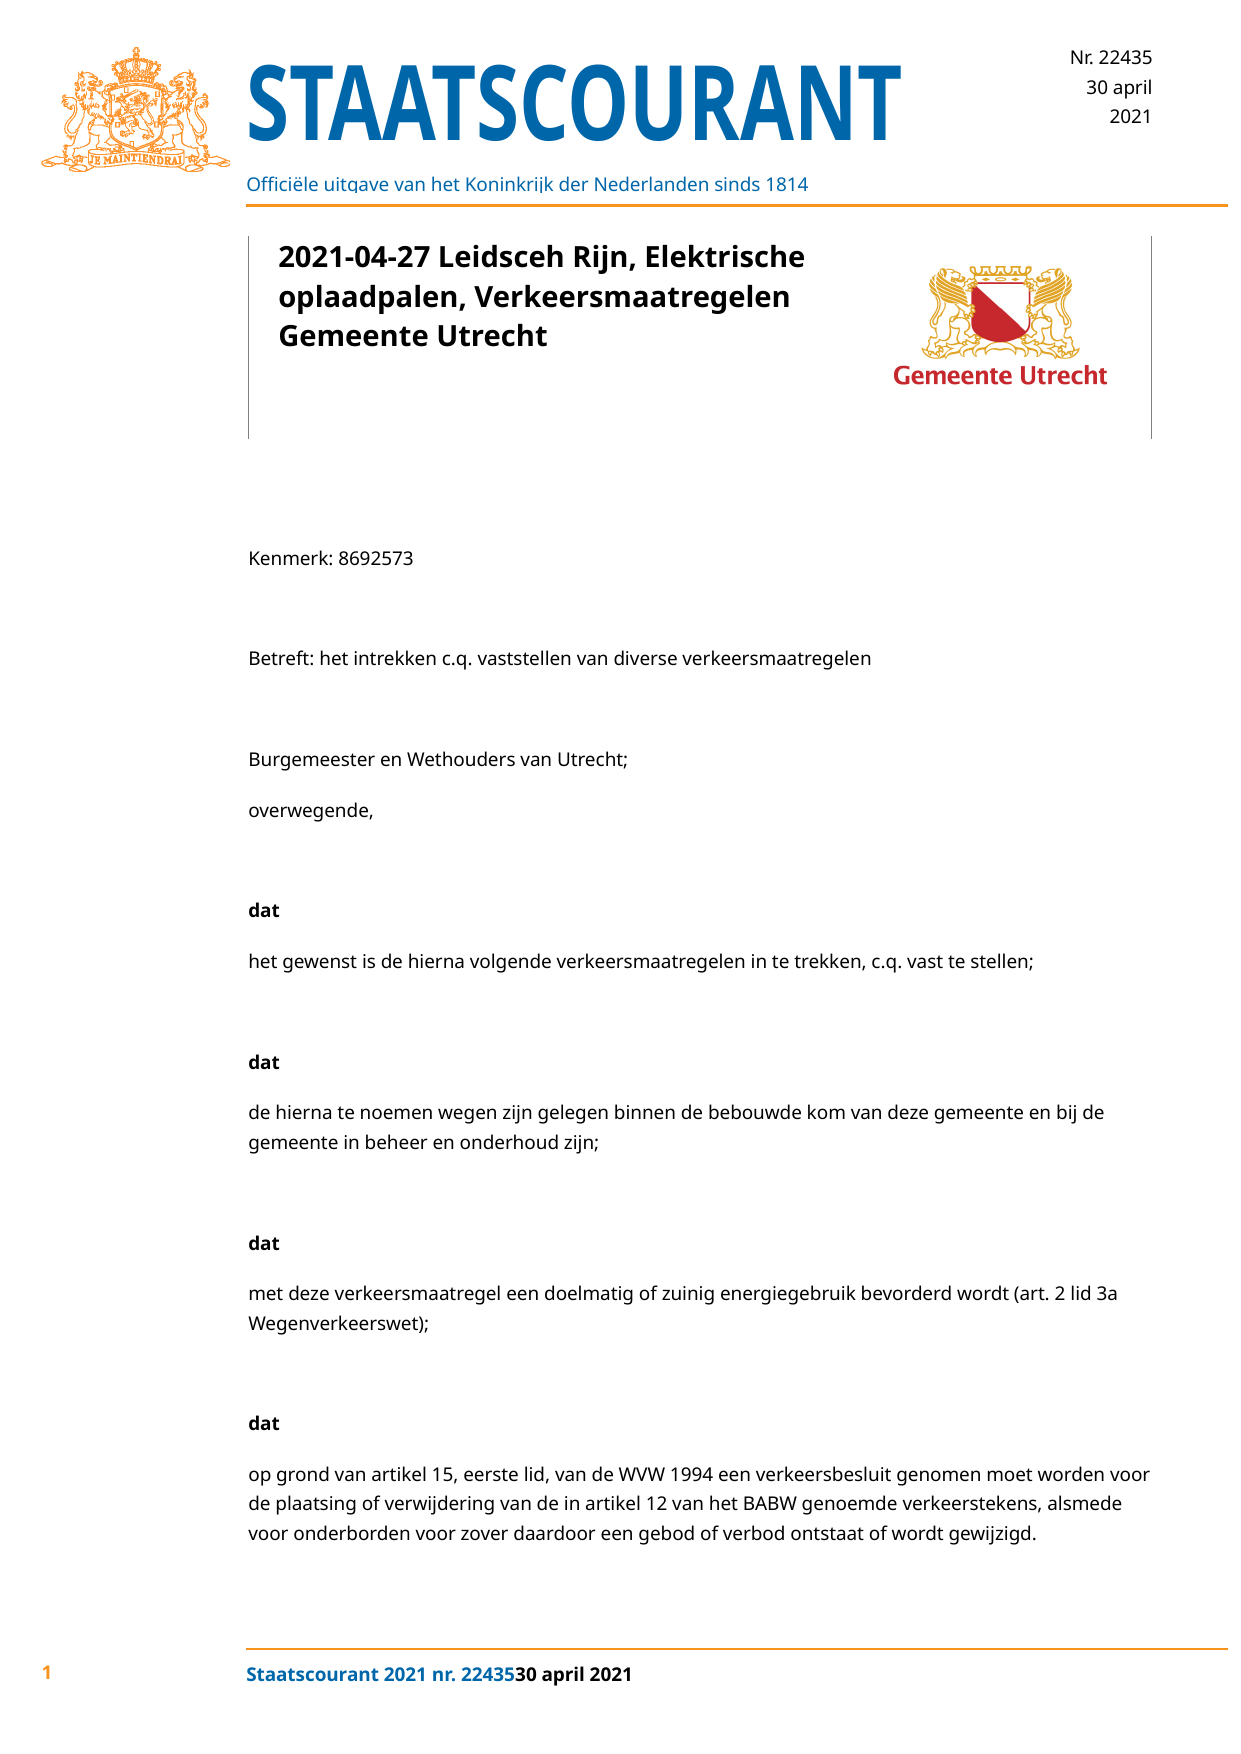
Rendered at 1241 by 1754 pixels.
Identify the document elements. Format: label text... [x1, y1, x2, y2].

text met deze verkeersmaatregel een doelmatig of zuinig energiegebruik bevorderd wordt (art. 2 lid 3a Wegenverkeerswet); [248, 1280, 1152, 1336]
text op grond van artikel 15, eerste lid, van de WVW 1994 een verkeersbesluit genomen moet worden voor de plaatsing of verwijdering van de in artikel 12 van het BABW genoemde verkeerstekens, alsmede voor onderborden voor zover daardoor een gebod of verbod ontstaat of wordt gewijzigd. [248, 1461, 1152, 1546]
text Burgemeester en Wethouders van Utrecht; [248, 746, 1152, 772]
table_header [850, 414, 1151, 439]
picture [882, 236, 1119, 414]
text Betreft: het intrekken c.q. vaststellen van diverse verkeersmaatregelen [248, 646, 1152, 671]
text dat [248, 1411, 1152, 1436]
picture [41, 47, 231, 172]
table_header [850, 236, 882, 413]
table_header [1119, 236, 1151, 413]
text het gewenst is de hierna volgende verkeersmaatregelen in te trekken, c.q. vast te stellen; [248, 948, 1152, 974]
text dat [248, 898, 1152, 923]
text overwegende, [248, 797, 1152, 823]
text dat [248, 1230, 1152, 1256]
table_header 2021-04-27 Leidsceh Rijn, Elektrische oplaadpalen, Verkeersmaatregelen Gemeente Utrecht [249, 236, 850, 439]
text dat [248, 1049, 1152, 1075]
text Kenmerk: 8692573 [248, 545, 1152, 571]
text de hierna te noemen wegen zijn gelegen binnen de bebouwde kom van deze gemeente en bij de gemeente in beheer en onderhoud zijn; [248, 1099, 1152, 1155]
